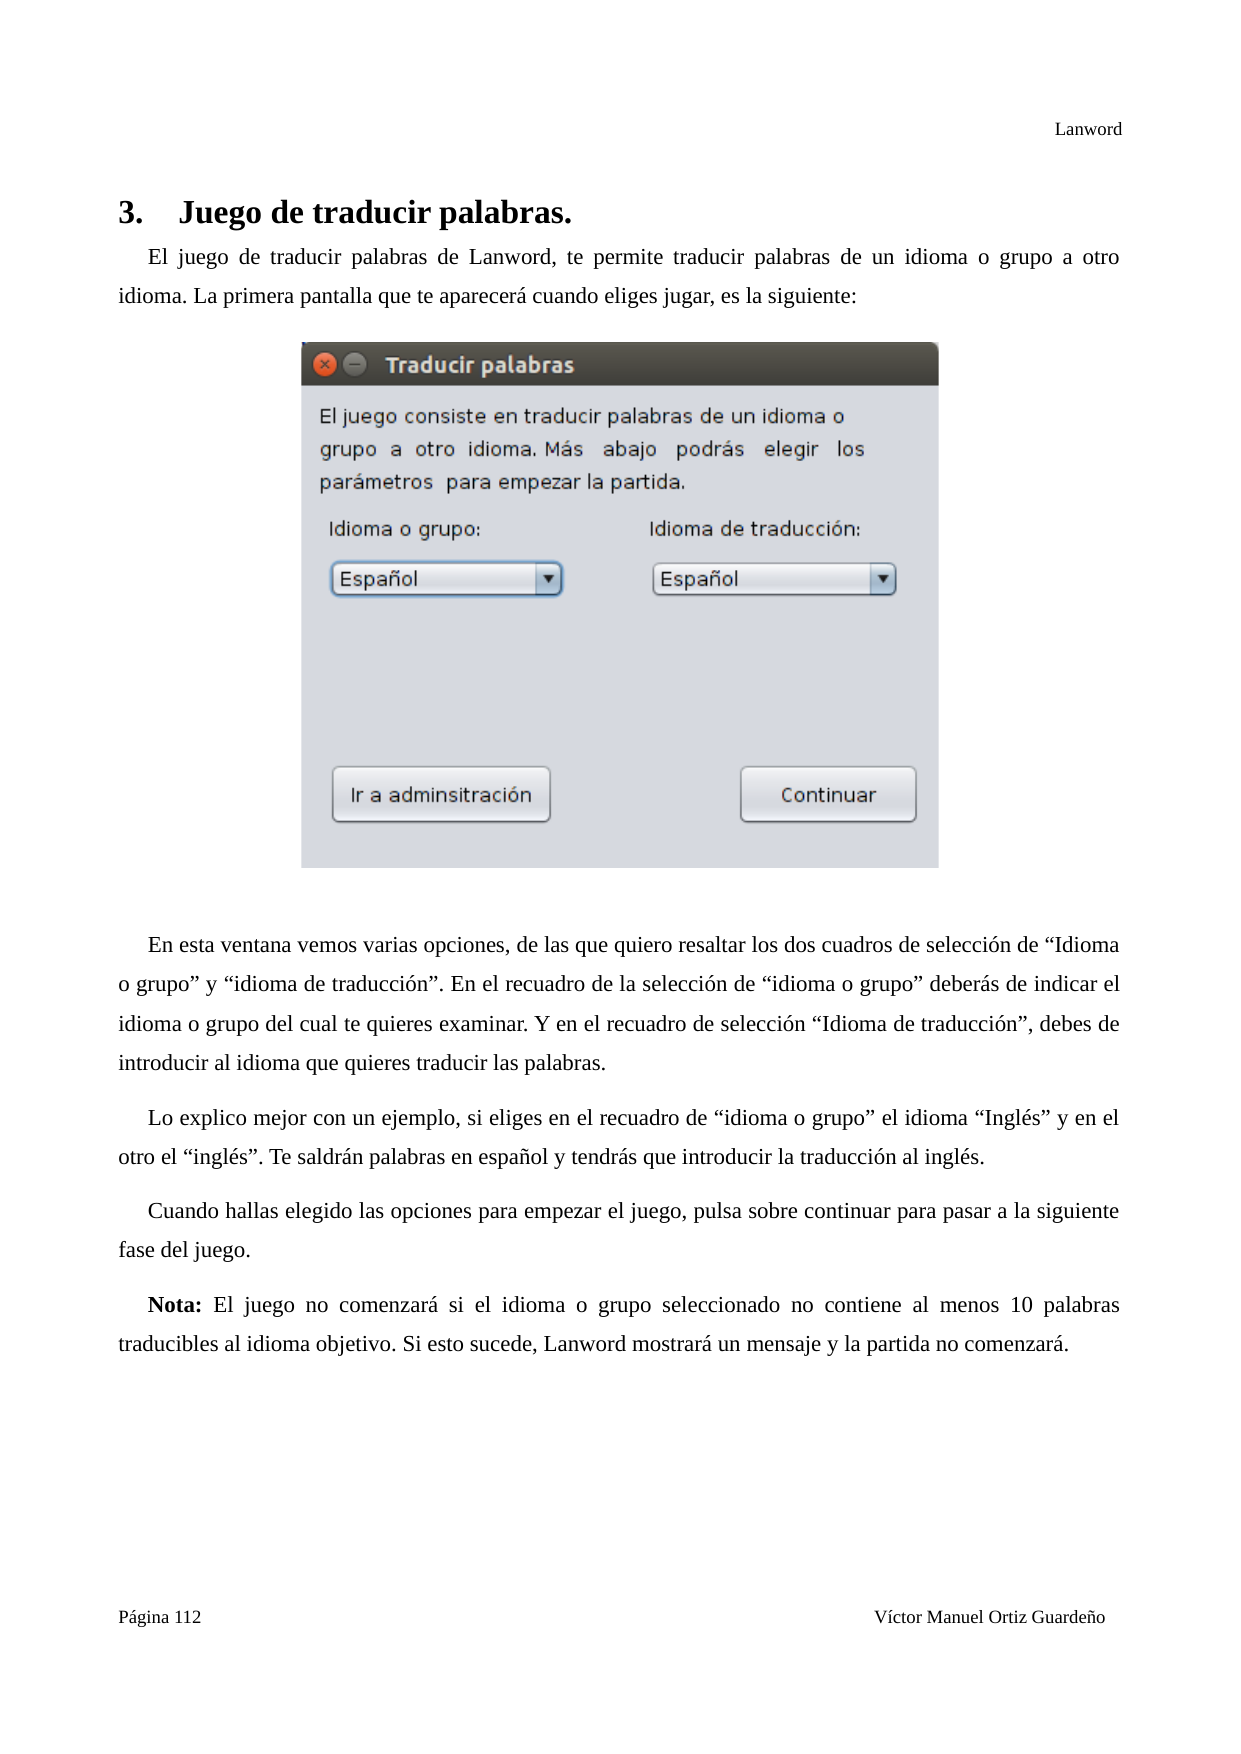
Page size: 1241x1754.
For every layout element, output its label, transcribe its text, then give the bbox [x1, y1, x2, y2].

picture [301, 342, 939, 868]
text Nota: El juego no comenzará si el idioma o grupo seleccionado no contiene al menos 10 palabras traducibles al idioma objetivo. Si esto sucede, Lanword mostrará un mensaje y la partida no comenzará. [118, 1291, 1122, 1356]
text Lo explico mejor con un ejemplo, si eliges en el recuadro de “idioma o grupo” el idioma “Inglés” y en el otro el “inglés”. Te saldrán palabras en español y tendrás que introducir la traducción al inglés. [118, 1103, 1122, 1169]
text En esta ventana vemos varias opciones, de las que quiero resaltar los dos cuadros de selección de “Idioma o grupo” y “idioma de traducción”. En el recuadro de la selección de “idioma o grupo” deberás de indicar el idioma o grupo del cual te quieres examinar. Y en el recuadro de selección “Idioma de traducción”, debes de introducir al idioma que quieres traducir las palabras. [118, 931, 1122, 1076]
text Cuando hallas elegido las opciones para empezar el juego, pulsa sobre continuar para pasar a la siguiente fase del juego. [118, 1197, 1122, 1263]
subtitle Juego de traducir palabras. [118, 192, 1122, 230]
text El juego de traducir palabras de Lanword, te permite traducir palabras de un idioma o grupo a otro idioma. La primera pantalla que te aparecerá cuando eliges jugar, es la siguiente: [118, 243, 1122, 309]
